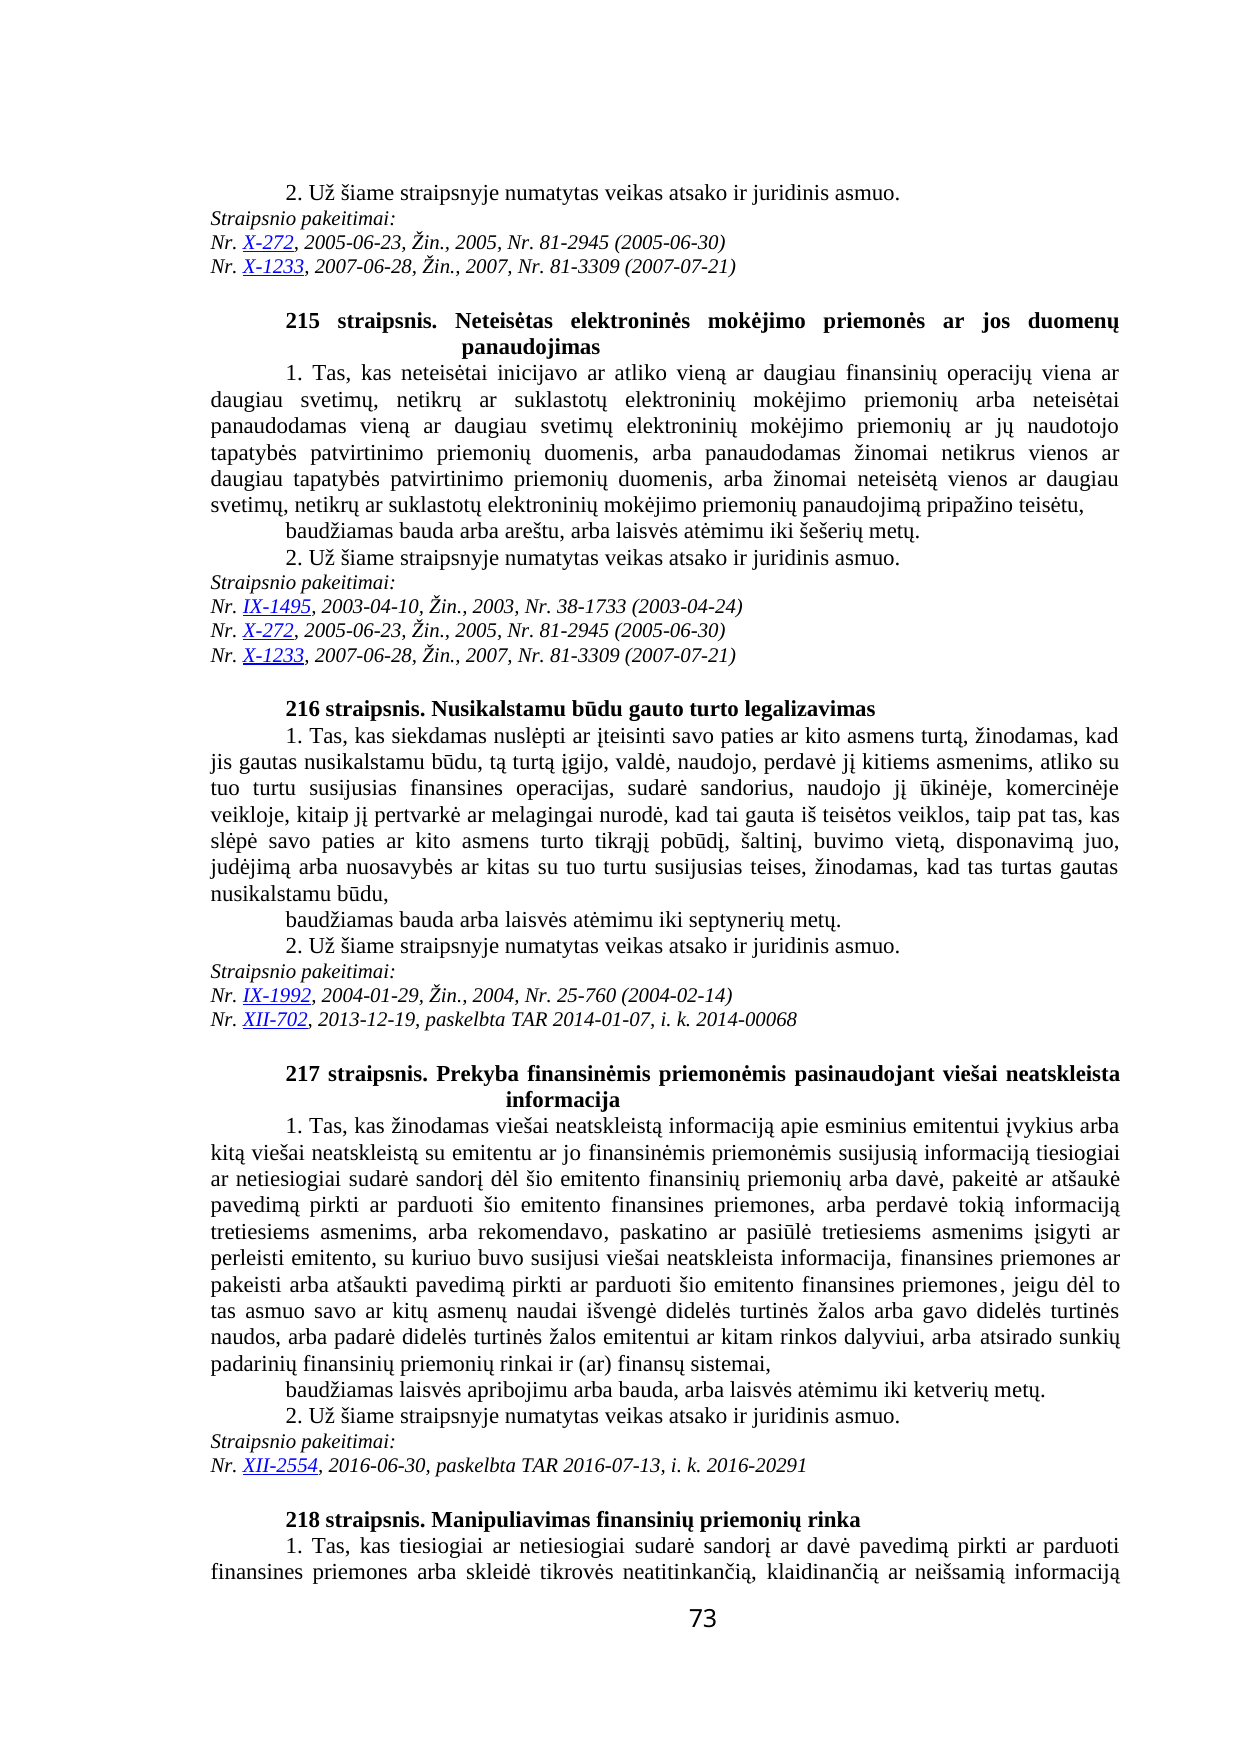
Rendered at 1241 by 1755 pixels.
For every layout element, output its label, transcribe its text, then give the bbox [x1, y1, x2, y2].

text 218 straipsnis. Manipuliavimas finansinių priemonių rinka [210, 1506, 1120, 1532]
text Straipsnio pakeitimai: [210, 206, 1120, 230]
text 2. Už šiame straipsnyje numatytas veikas atsako ir juridinis asmuo. [210, 932, 1120, 959]
text Nr. XII-2554, 2016-06-30, paskelbta TAR 2016-07-13, i. k. 2016-20291 [210, 1453, 1120, 1477]
text 2. Už šiame straipsnyje numatytas veikas atsako ir juridinis asmuo. [210, 1402, 1120, 1429]
text 1. Tas, kas siekdamas nuslėpti ar įteisinti savo paties ar kito asmens turtą, žinodamas, kad jis gautas nusikalstamu būdu, tą turtą įgijo, valdė, naudojo, perdavė jį kitiems asmenims, atliko su tuo turtu susijusias finansines operacijas, sudarė sandorius, naudojo jį ūkinėje, komercinėje veikloje, kitaip jį pertvarkė ar melagingai nurodė, kad tai gauta iš teisėtos veiklos, taip pat tas, kas slėpė savo paties ar kito asmens turto tikrąjį pobūdį, šaltinį, buvimo vietą, disponavimą juo, judėjimą arba nuosavybės ar kitas su tuo turtu susijusias teises, žinodamas, kad tas turtas gautas nusikalstamu būdu, [210, 722, 1120, 906]
text Straipsnio pakeitimai: [210, 1429, 1120, 1453]
text 1. Tas, kas tiesiogiai ar netiesiogiai sudarė sandorį ar davė pavedimą pirkti ar parduoti finansines priemones arba skleidė tikrovės neatitinkančią, klaidinančią ar neišsamią informaciją [210, 1532, 1120, 1585]
text Nr. X-1233, 2007-06-28, Žin., 2007, Nr. 81-3309 (2007-07-21) [210, 642, 1120, 667]
text Straipsnio pakeitimai: [210, 570, 1120, 594]
text Straipsnio pakeitimai: [210, 959, 1120, 983]
text Nr. XII-702, 2013-12-19, paskelbta TAR 2014-01-07, i. k. 2014-00068 [210, 1007, 1120, 1031]
text 2. Už šiame straipsnyje numatytas veikas atsako ir juridinis asmuo. [210, 544, 1120, 570]
text 216 straipsnis. Nusikalstamu būdu gauto turto legalizavimas [210, 695, 1120, 722]
text baudžiamas bauda arba areštu, arba laisvės atėmimu iki šešerių metų. [210, 518, 1120, 544]
text Nr. X-272, 2005-06-23, Žin., 2005, Nr. 81-2945 (2005-06-30) [210, 618, 1120, 642]
text baudžiamas bauda arba laisvės atėmimu iki septynerių metų. [210, 906, 1120, 932]
text Nr. IX-1992, 2004-01-29, Žin., 2004, Nr. 25-760 (2004-02-14) [210, 983, 1120, 1007]
text Nr. X-272, 2005-06-23, Žin., 2005, Nr. 81-2945 (2005-06-30) [210, 230, 1120, 254]
text 2. Už šiame straipsnyje numatytas veikas atsako ir juridinis asmuo. [210, 179, 1120, 206]
text baudžiamas laisvės apribojimu arba bauda, arba laisvės atėmimu iki ketverių metų. [210, 1376, 1120, 1402]
text 215 straipsnis. Neteisėtas elektroninės mokėjimo priemonės ar jos duomenų panaudojimas [285, 307, 1120, 359]
text 1. Tas, kas žinodamas viešai neatskleistą informaciją apie esminius emitentui įvykius arba kitą viešai neatskleistą su emitentu ar jo finansinėmis priemonėmis susijusią informaciją tiesiogiai ar netiesiogiai sudarė sandorį dėl šio emitento finansinių priemonių arba davė, pakeitė ar atšaukė pavedimą pirkti ar parduoti šio emitento finansines priemones, arba perdavė tokią informaciją tretiesiems asmenims, arba rekomendavo, paskatino ar pasiūlė tretiesiems asmenims įsigyti ar perleisti emitento, su kuriuo buvo susijusi viešai neatskleista informacija, finansines priemones ar pakeisti arba atšaukti pavedimą pirkti ar parduoti šio emitento finansines priemones, jeigu dėl to tas asmuo savo ar kitų asmenų naudai išvengė didelės turtinės žalos arba gavo didelės turtinės naudos, arba padarė didelės turtinės žalos emitentui ar kitam rinkos dalyviui, arba atsirado sunkių padarinių finansinių priemonių rinkai ir (ar) finansų sistemai, [210, 1112, 1120, 1376]
text Nr. X-1233, 2007-06-28, Žin., 2007, Nr. 81-3309 (2007-07-21) [210, 254, 1120, 278]
text Nr. IX-1495, 2003-04-10, Žin., 2003, Nr. 38-1733 (2003-04-24) [210, 594, 1120, 618]
text 1. Tas, kas neteisėtai inicijavo ar atliko vieną ar daugiau finansinių operacijų viena ar daugiau svetimų, netikrų ar suklastotų elektroninių mokėjimo priemonių arba neteisėtai panaudodamas vieną ar daugiau svetimų elektroninių mokėjimo priemonių ar jų naudotojo tapatybės patvirtinimo priemonių duomenis, arba panaudodamas žinomai netikrus vienos ar daugiau tapatybės patvirtinimo priemonių duomenis, arba žinomai neteisėtą vienos ar daugiau svetimų, netikrų ar suklastotų elektroninių mokėjimo priemonių panaudojimą pripažino teisėtu, [210, 359, 1120, 518]
text 217 straipsnis. Prekyba finansinėmis priemonėmis pasinaudojant viešai neatskleista informacija [285, 1060, 1120, 1112]
